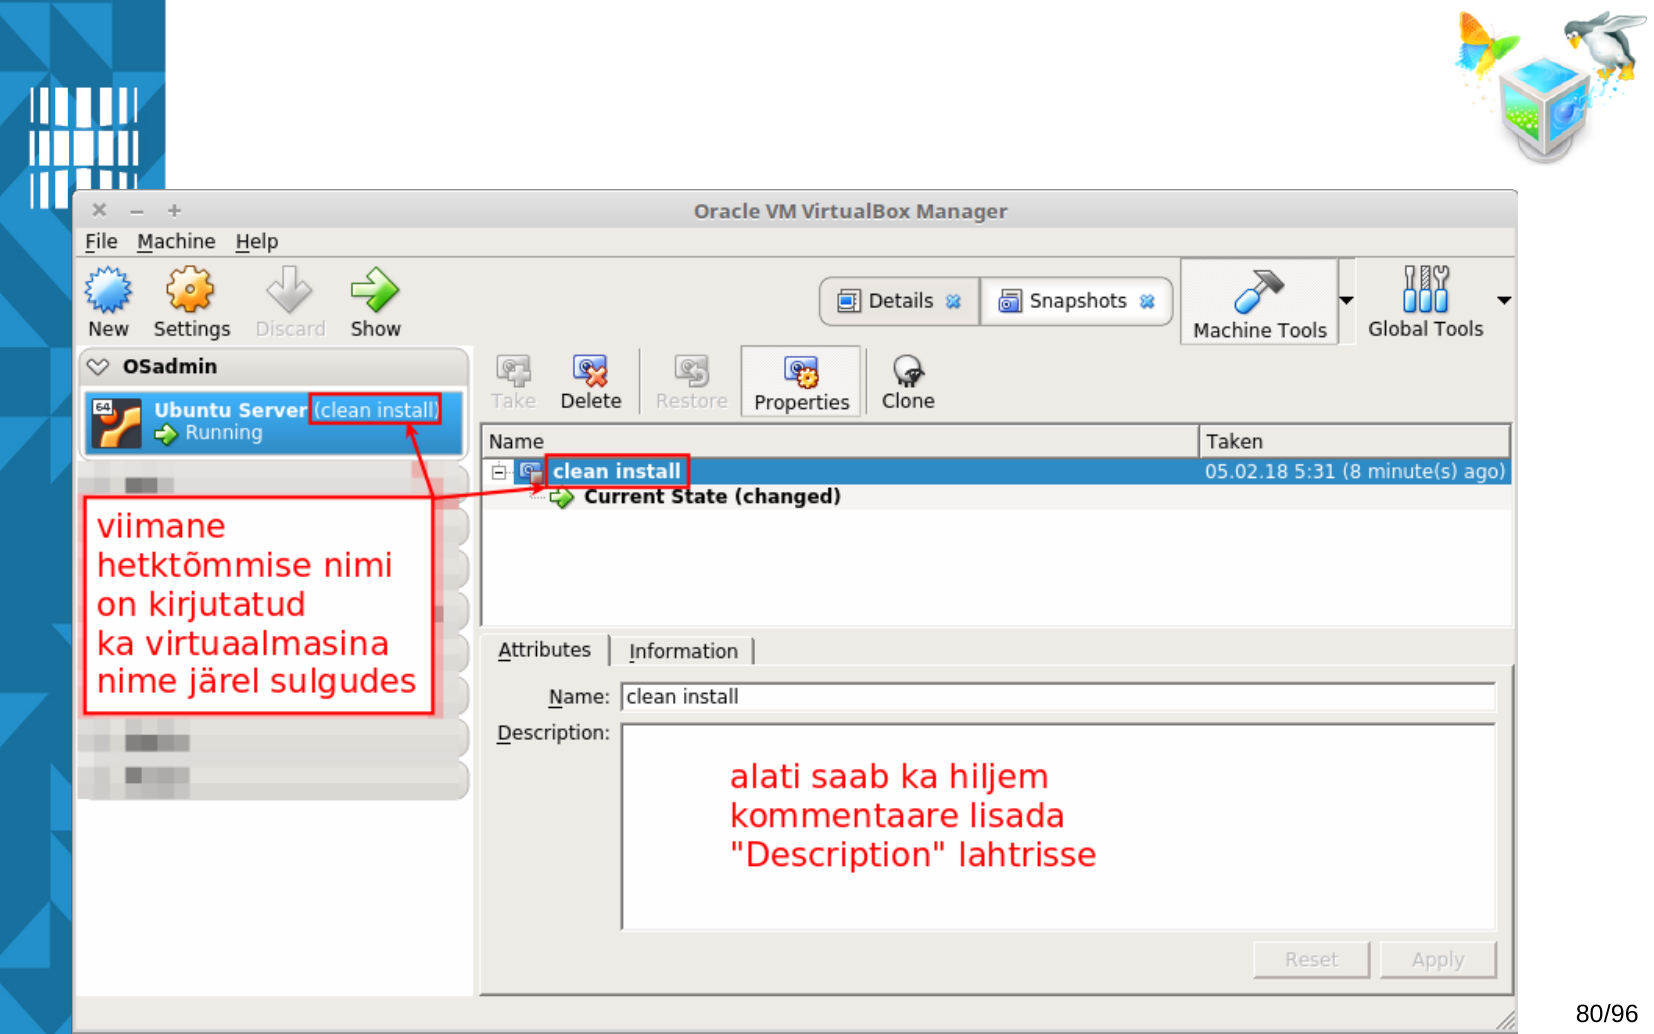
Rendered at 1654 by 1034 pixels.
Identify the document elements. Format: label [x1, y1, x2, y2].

picture [1452, 7, 1653, 166]
picture [70, 189, 1518, 1034]
